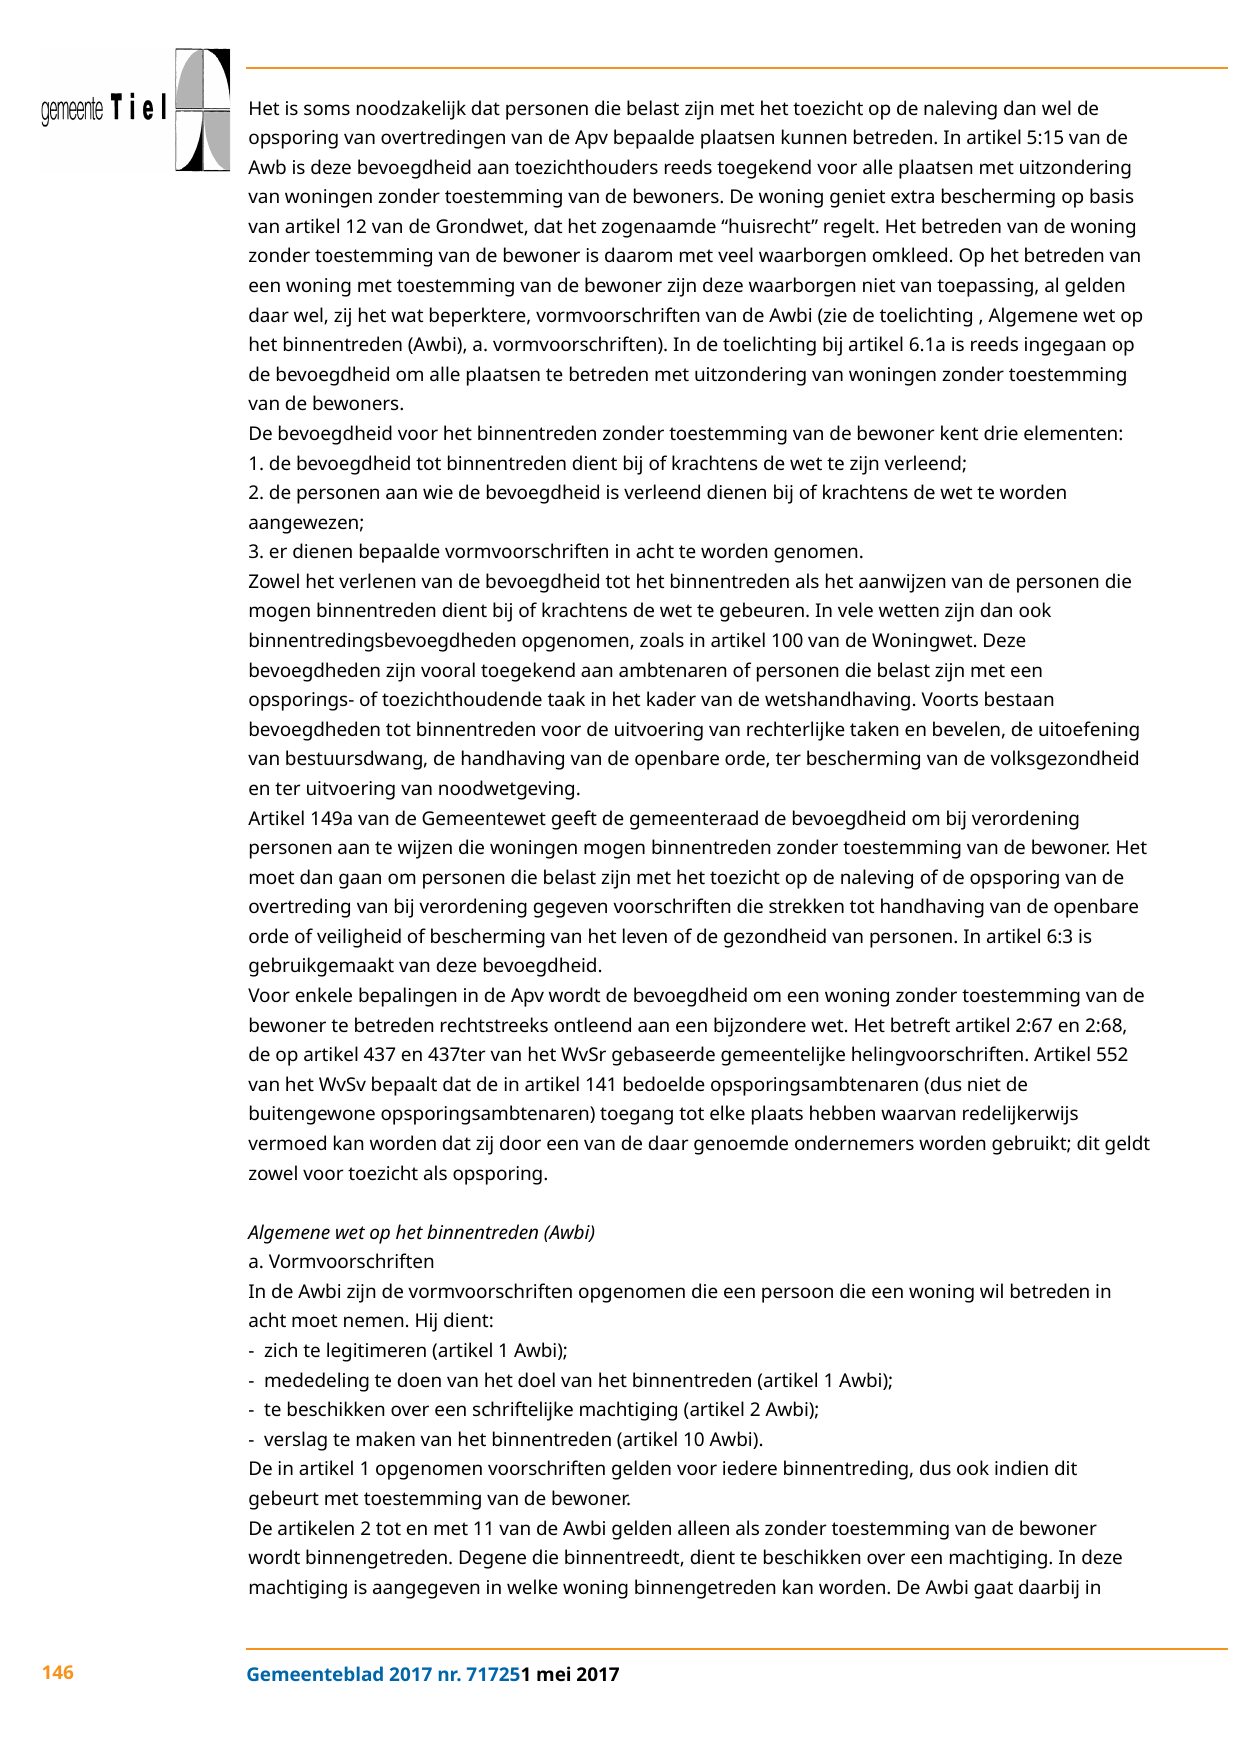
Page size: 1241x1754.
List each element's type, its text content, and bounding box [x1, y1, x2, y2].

text Algemene wet op het binnentreden (Awbi) [248, 1219, 1152, 1245]
text 2. de personen aan wie de bevoegdheid is verleend dienen bij of krachtens de wet te worden aangewezen; [248, 479, 1152, 535]
text De artikelen 2 tot en met 11 van de Awbi gelden alleen als zonder toestemming van de bewoner wordt binnengetreden. Degene die binnentreedt, dient te beschikken over een machtiging. In deze machtiging is aangegeven in welke woning binnengetreden kan worden. De Awbi gaat daarbij in [248, 1515, 1152, 1600]
text Het is soms noodzakelijk dat personen die belast zijn met het toezicht op de naleving dan wel de opsporing van overtredingen van de Apv bepaalde plaatsen kunnen betreden. In artikel 5:15 van de Awb is deze bevoegdheid aan toezichthouders reeds toegekend voor alle plaatsen met uitzondering van woningen zonder toestemming van de bewoners. De woning geniet extra bescherming op basis van artikel 12 van de Grondwet, dat het zogenaamde “huisrecht” regelt. Het betreden van de woning zonder toestemming van de bewoner is daarom met veel waarborgen omkleed. Op het betreden van een woning met toestemming van de bewoner zijn deze waarborgen niet van toepassing, al gelden daar wel, zij het wat beperktere, vormvoorschriften van de Awbi (zie de toelichting , Algemene wet op het binnentreden (Awbi), a. vormvoorschriften). In de toelichting bij artikel 6.1a is reeds ingegaan op de bevoegdheid om alle plaatsen te betreden met uitzondering van woningen zonder toestemming van de bewoners. [248, 95, 1152, 416]
text - mededeling te doen van het doel van het binnentreden (artikel 1 Awbi); [248, 1367, 1152, 1393]
text De bevoegdheid voor het binnentreden zonder toestemming van de bewoner kent drie elementen: [248, 420, 1152, 446]
text - verslag te maken van het binnentreden (artikel 10 Awbi). [248, 1426, 1152, 1452]
text Voor enkele bepalingen in de Apv wordt de bevoegdheid om een woning zonder toestemming van de bewoner te betreden rechtstreeks ontleend aan een bijzondere wet. Het betreft artikel 2:67 en 2:68, de op artikel 437 en 437ter van het WvSr gebaseerde gemeentelijke helingvoorschriften. Artikel 552 van het WvSv bepaalt dat de in artikel 141 bedoelde opsporingsambtenaren (dus niet de buitengewone opsporingsambtenaren) toegang tot elke plaats hebben waarvan redelijkerwijs vermoed kan worden dat zij door een van de daar genoemde ondernemers worden gebruikt; dit geldt zowel voor toezicht als opsporing. [248, 982, 1152, 1186]
text In de Awbi zijn de vormvoorschriften opgenomen die een persoon die een woning wil betreden in acht moet nemen. Hij dient: [248, 1278, 1152, 1333]
text Zowel het verlenen van de bevoegdheid tot het binnentreden als het aanwijzen van de personen die mogen binnentreden dient bij of krachtens de wet te gebeuren. In vele wetten zijn dan ook binnentredingsbevoegdheden opgenomen, zoals in artikel 100 van de Woningwet. Deze bevoegdheden zijn vooral toegekend aan ambtenaren of personen die belast zijn met een opsporings- of toezichthoudende taak in het kader van de wetshandhaving. Voorts bestaan bevoegdheden tot binnentreden voor de uitvoering van rechterlijke taken en bevelen, de uitoefening van bestuursdwang, de handhaving van de openbare orde, ter bescherming van de volksgezondheid en ter uitvoering van noodwetgeving. [248, 568, 1152, 801]
text 1. de bevoegdheid tot binnentreden dient bij of krachtens de wet te zijn verleend; [248, 450, 1152, 476]
text - zich te legitimeren (artikel 1 Awbi); [248, 1337, 1152, 1363]
picture [41, 47, 231, 172]
text - te beschikken over een schriftelijke machtiging (artikel 2 Awbi); [248, 1396, 1152, 1422]
text Artikel 149a van de Gemeentewet geeft de gemeenteraad de bevoegdheid om bij verordening personen aan te wijzen die woningen mogen binnentreden zonder toestemming van de bewoner. Het moet dan gaan om personen die belast zijn met het toezicht op de naleving of de opsporing van de overtreding van bij verordening gegeven voorschriften die strekken tot handhaving van de openbare orde of veiligheid of bescherming van het leven of de gezondheid van personen. In artikel 6:3 is gebruikgemaakt van deze bevoegdheid. [248, 805, 1152, 978]
text a. Vormvoorschriften [248, 1248, 1152, 1274]
text De in artikel 1 opgenomen voorschriften gelden voor iedere binnentreding, dus ook indien dit gebeurt met toestemming van de bewoner. [248, 1456, 1152, 1511]
text 3. er dienen bepaalde vormvoorschriften in acht te worden genomen. [248, 538, 1152, 564]
